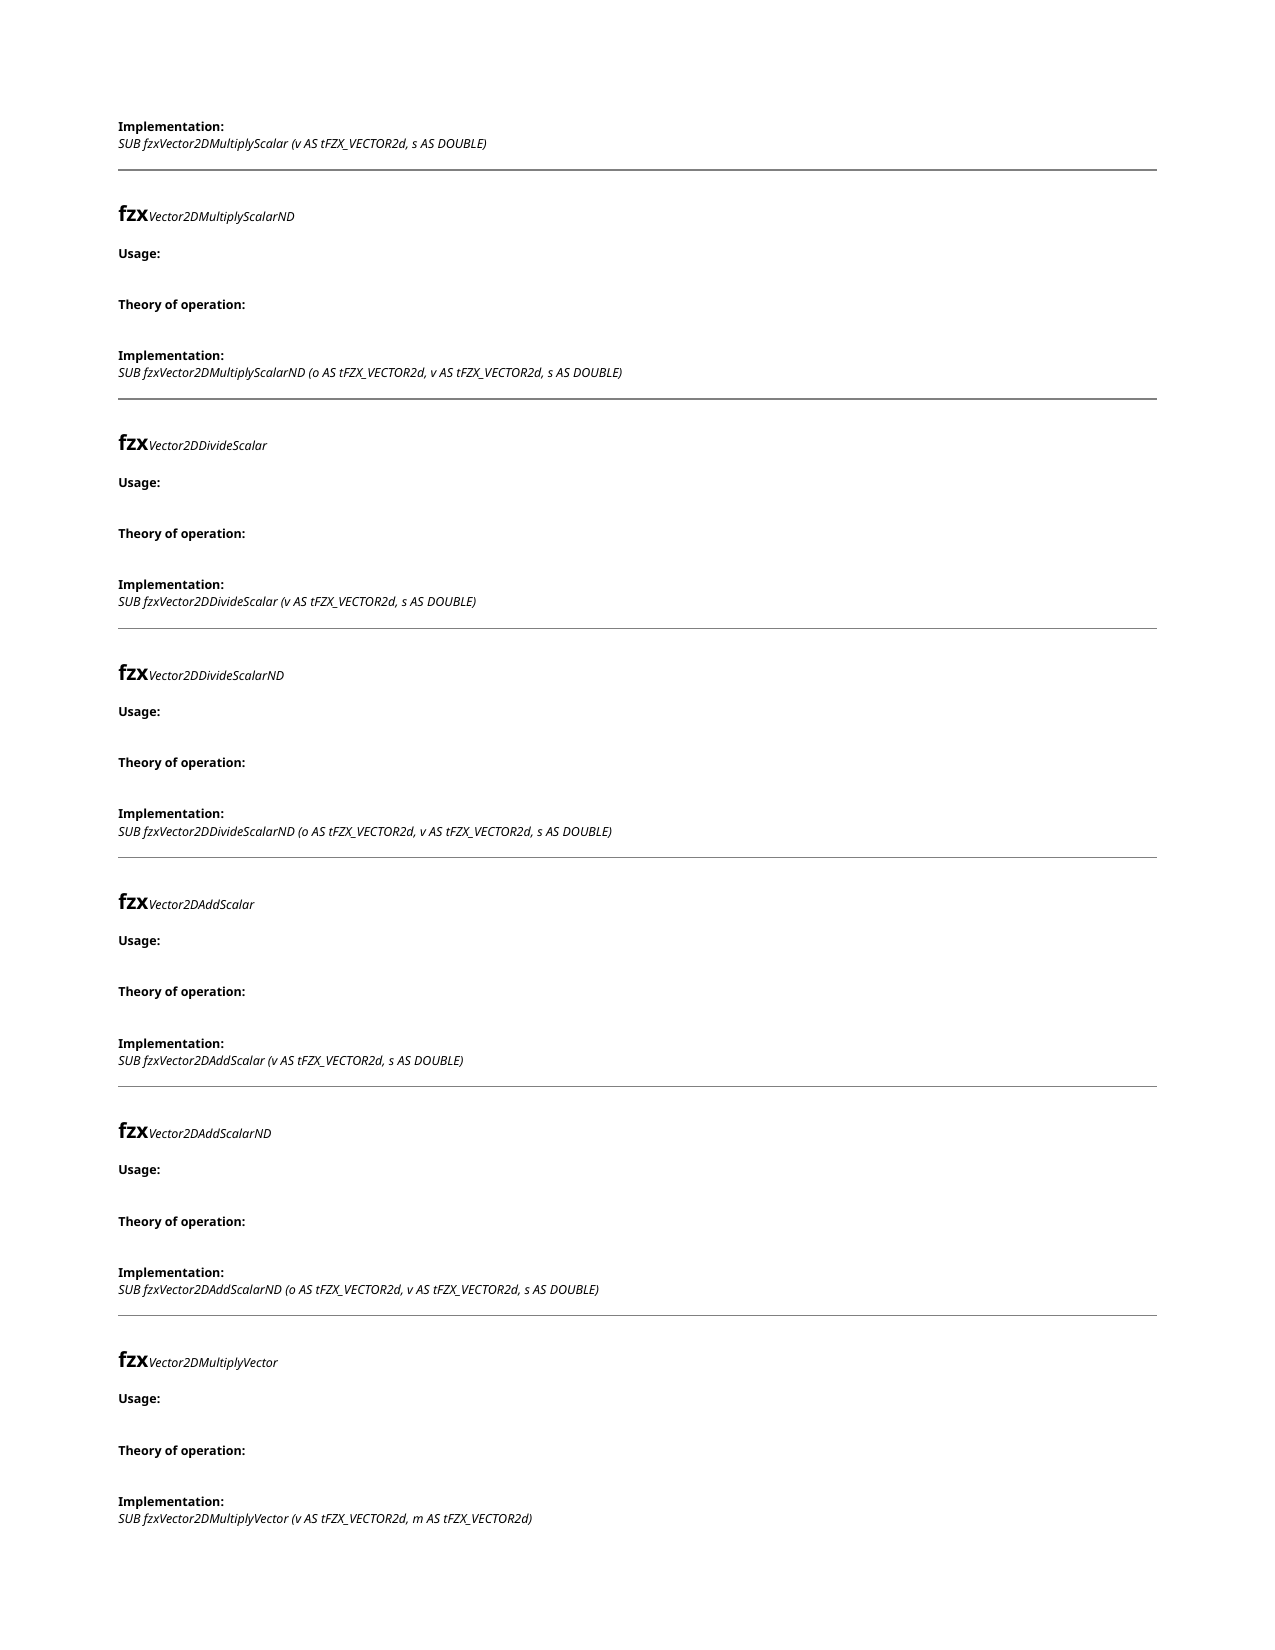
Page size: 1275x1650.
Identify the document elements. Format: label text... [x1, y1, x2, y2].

text Usage: [118, 1161, 1157, 1178]
text Theory of operation: [118, 1213, 1157, 1230]
text Theory of operation: [118, 525, 1157, 542]
text Theory of operation: [118, 754, 1157, 771]
text Usage: [118, 703, 1157, 720]
text fzxVector2DAddScalar [118, 887, 1157, 915]
text fzxVector2DDivideScalarND [118, 658, 1157, 686]
text SUB fzxVector2DAddScalarND (o AS tFZX_VECTOR2d, v AS tFZX_VECTOR2d, s AS DOUBLE) [118, 1281, 1157, 1298]
text Implementation: [118, 1264, 1157, 1281]
text Usage: [118, 932, 1157, 949]
text SUB fzxVector2DMultiplyVector (v AS tFZX_VECTOR2d, m AS tFZX_VECTOR2d) [118, 1510, 1157, 1527]
text SUB fzxVector2DDivideScalar (v AS tFZX_VECTOR2d, s AS DOUBLE) [118, 593, 1157, 611]
text Implementation: [118, 118, 1157, 135]
text Theory of operation: [118, 296, 1157, 313]
text SUB fzxVector2DMultiplyScalarND (o AS tFZX_VECTOR2d, v AS tFZX_VECTOR2d, s AS DOUBLE) [118, 364, 1157, 381]
text fzxVector2DMultiplyVector [118, 1345, 1157, 1373]
text Usage: [118, 1391, 1157, 1408]
text fzxVector2DDivideScalar [118, 428, 1157, 457]
text Theory of operation: [118, 983, 1157, 1001]
text SUB fzxVector2DDivideScalarND (o AS tFZX_VECTOR2d, v AS tFZX_VECTOR2d, s AS DOUBLE) [118, 823, 1157, 840]
text Implementation: [118, 1493, 1157, 1510]
text Theory of operation: [118, 1442, 1157, 1459]
text fzxVector2DAddScalarND [118, 1116, 1157, 1144]
text Implementation: [118, 347, 1157, 364]
text Usage: [118, 245, 1157, 262]
text fzxVector2DMultiplyScalarND [118, 199, 1157, 228]
text Implementation: [118, 1035, 1157, 1052]
text Implementation: [118, 806, 1157, 823]
text SUB fzxVector2DAddScalar (v AS tFZX_VECTOR2d, s AS DOUBLE) [118, 1052, 1157, 1069]
text Implementation: [118, 576, 1157, 593]
text Usage: [118, 474, 1157, 491]
text SUB fzxVector2DMultiplyScalar (v AS tFZX_VECTOR2d, s AS DOUBLE) [118, 135, 1157, 152]
